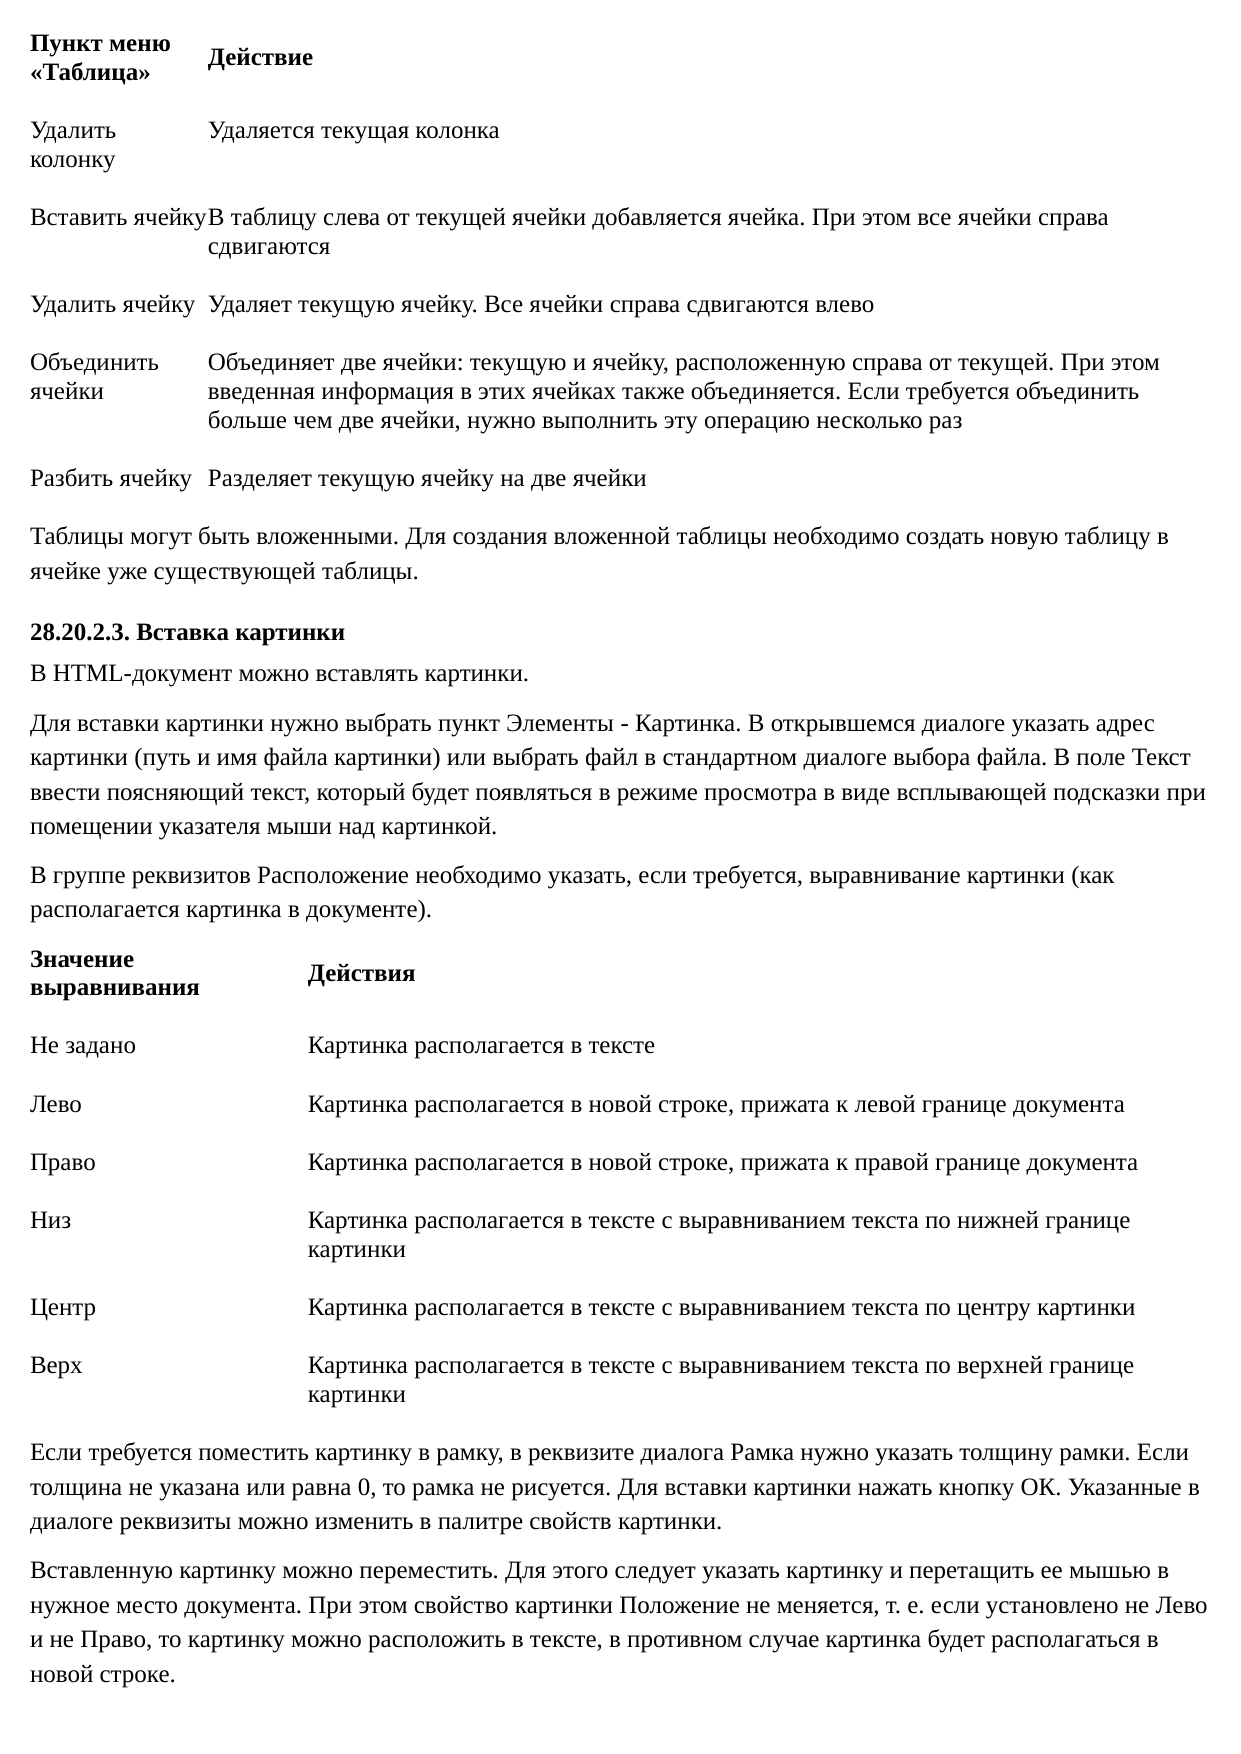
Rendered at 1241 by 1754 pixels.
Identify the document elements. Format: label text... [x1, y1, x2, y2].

table_cell Картинка располагается в новой строке, прижата к левой границе документа [308, 1089, 1211, 1147]
table_cell Центр [30, 1292, 308, 1351]
text Если требуется поместить картинку в рамку, в реквизите диалога Рамка нужно указать толщину рамки. Если толщина не указана или равна 0, то рамка не рисуется. Для вставки картинки нажать кнопку ОК. Указанные в диалоге реквизиты можно изменить в палитре свойств картинки. [30, 1437, 1211, 1535]
subtitle 28.20.2.3. Вставка картинки [30, 617, 1211, 646]
text В HTML-документ можно вставлять картинки. [30, 658, 1211, 687]
table_cell В таблицу слева от текущей ячейки добавляется ячейка. При этом все ячейки справа сдвигаются [208, 202, 1211, 289]
table_cell Объединяет две ячейки: текущую и ячейку, расположенную справа от текущей. При этом введенная информация в этих ячейках также объединяется. Если требуется объединить больше чем две ячейки, нужно выполнить эту операцию несколько раз [208, 347, 1211, 463]
text Таблицы могут быть вложенными. Для создания вложенной таблицы необходимо создать новую таблицу в ячейке уже существующей таблицы. [30, 521, 1211, 584]
table_header Действие [208, 28, 1211, 115]
table_cell Объединить ячейки [30, 347, 208, 463]
table_cell Разделяет текущую ячейку на две ячейки [208, 463, 1211, 521]
table_cell Картинка располагается в тексте с выравниванием текста по верхней границе картинки [308, 1351, 1211, 1437]
table_cell Удаляется текущая колонка [208, 115, 1211, 202]
table_cell Верх [30, 1351, 308, 1437]
text В группе реквизитов Расположение необходимо указать, если требуется, выравнивание картинки (как располагается картинка в документе). [30, 860, 1211, 923]
table_cell Лево [30, 1089, 308, 1147]
table_cell Не задано [30, 1031, 308, 1089]
table_cell Удалить колонку [30, 115, 208, 202]
table_header Пункт меню «Таблица» [30, 28, 208, 115]
table_cell Низ [30, 1205, 308, 1292]
text Вставленную картинку можно переместить. Для этого следует указать картинку и перетащить ее мышью в нужное место документа. При этом свойство картинки Положение не меняется, т. е. если установлено не Лево и не Право, то картинку можно расположить в тексте, в противном случае картинка будет располагаться в новой строке. [30, 1556, 1211, 1688]
table_cell Удалить ячейку [30, 289, 208, 347]
table_cell Удаляет текущую ячейку. Все ячейки справа сдвигаются влево [208, 289, 1211, 347]
table_cell Картинка располагается в тексте с выравниванием текста по нижней границе картинки [308, 1205, 1211, 1292]
table_cell Картинка располагается в тексте с выравниванием текста по центру картинки [308, 1292, 1211, 1351]
table_cell Вставить ячейку [30, 202, 208, 289]
table_header Значение выравнивания [30, 944, 308, 1031]
table_cell Картинка располагается в новой строке, прижата к правой границе документа [308, 1147, 1211, 1205]
table_cell Право [30, 1147, 308, 1205]
text Для вставки картинки нужно выбрать пункт Элементы ‑ Картинка. В открывшемся диалоге указать адрес картинки (путь и имя файла картинки) или выбрать файл в стандартном диалоге выбора файла. В поле Текст ввести поясняющий текст, который будет появляться в режиме просмотра в виде всплывающей подсказки при помещении указателя мыши над картинкой. [30, 708, 1211, 840]
table_header Действия [308, 944, 1211, 1031]
table_cell Разбить ячейку [30, 463, 208, 521]
table_cell Картинка располагается в тексте [308, 1031, 1211, 1089]
